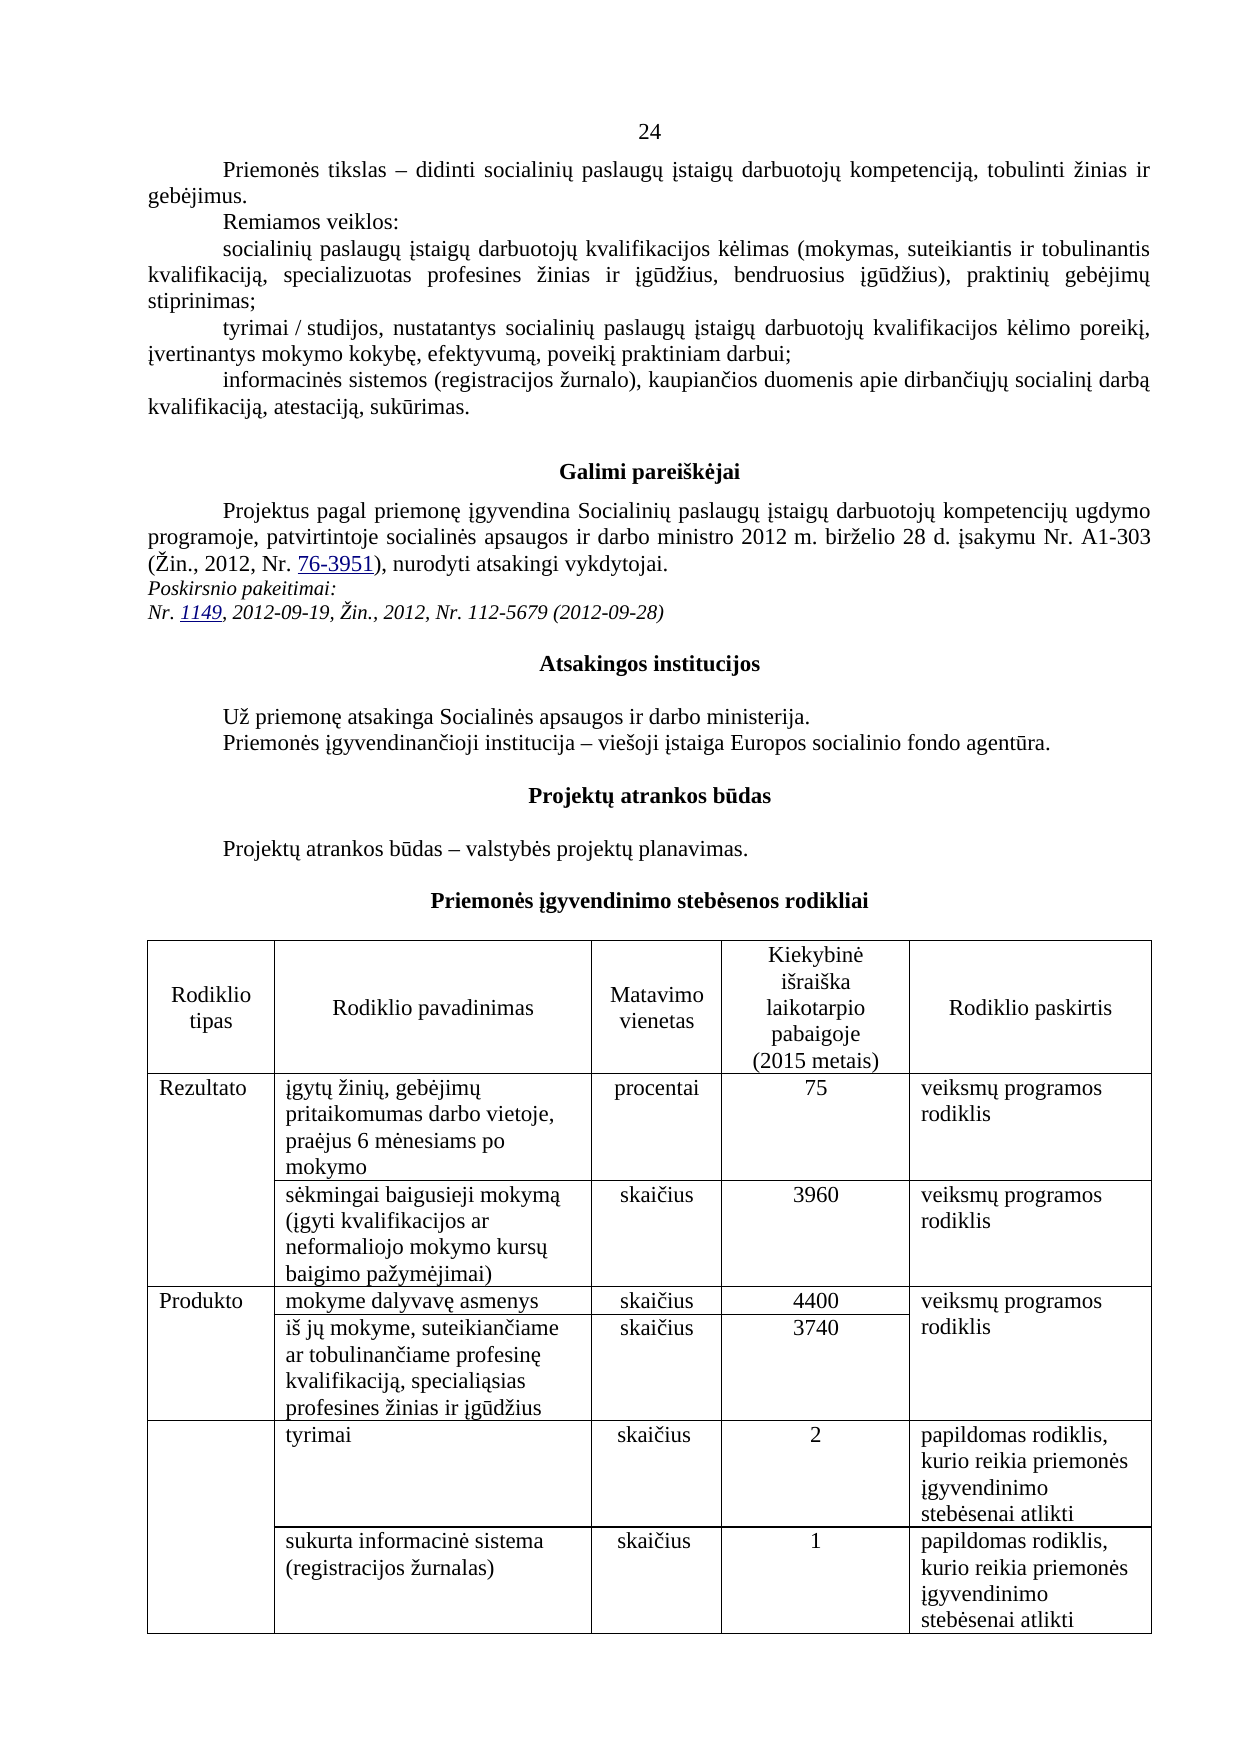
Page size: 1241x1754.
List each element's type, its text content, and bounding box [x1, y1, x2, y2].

table_cell veiksmų programos rodiklis [910, 1287, 1151, 1420]
table_cell 2 [722, 1421, 909, 1526]
table_cell tyrimai [275, 1421, 591, 1526]
table_cell skaičius [592, 1528, 721, 1633]
table_cell papildomas rodiklis, kurio reikia priemonės įgyvendinimo stebėsenai atlikti [910, 1528, 1151, 1633]
table_header Rodiklio tipas [148, 941, 274, 1073]
table_cell 75 [722, 1074, 909, 1179]
table_cell Produkto [148, 1287, 274, 1420]
text Poskirsnio pakeitimai: [148, 576, 1152, 600]
table_header Kiekybinė išraiška laikotarpio pabaigoje (2015 metais) [722, 941, 909, 1073]
text Priemonės įgyvendinimo stebėsenos rodikliai [148, 888, 1152, 914]
table_cell Rezultato [148, 1074, 274, 1286]
text Priemonės įgyvendinančioji institucija – viešoji įstaiga Europos socialinio fondo agentūra. [148, 729, 1152, 756]
text Nr. 1149, 2012-09-19, Žin., 2012, Nr. 112-5679 (2012-09-28) [148, 600, 1152, 624]
text Priemonės tikslas – didinti socialinių paslaugų įstaigų darbuotojų kompetenciją, tobulinti žinias ir gebėjimus. [148, 156, 1152, 208]
table_header Rodiklio paskirtis [910, 941, 1151, 1073]
text tyrimai / studijos, nustatantys socialinių paslaugų įstaigų darbuotojų kvalifikacijos kėlimo poreikį, įvertinantys mokymo kokybę, efektyvumą, poveikį praktiniam darbui; [148, 314, 1152, 366]
text Remiamos veiklos: [148, 208, 1152, 235]
table_cell sėkmingai baigusieji mokymą (įgyti kvalifikacijos ar neformaliojo mokymo kursų baigimo pažymėjimai) [275, 1181, 591, 1286]
text socialinių paslaugų įstaigų darbuotojų kvalifikacijos kėlimas (mokymas, suteikiantis ir tobulinantis kvalifikaciją, specializuotas profesines žinias ir įgūdžius, bendruosius įgūdžius), praktinių gebėjimų stiprinimas; [148, 235, 1152, 314]
table_cell iš jų mokyme, suteikiančiame ar tobulinančiame profesinę kvalifikaciją, specialiąsias profesines žinias ir įgūdžius [275, 1315, 591, 1420]
table_cell 3740 [722, 1315, 909, 1420]
table_cell skaičius [592, 1421, 721, 1526]
table_header Matavimo vienetas [592, 941, 721, 1073]
text informacinės sistemos (registracijos žurnalo), kaupiančios duomenis apie dirbančiųjų socialinį darbą kvalifikaciją, atestaciją, sukūrimas. [148, 366, 1152, 419]
text Projektų atrankos būdas [148, 782, 1152, 808]
text Projektų atrankos būdas – valstybės projektų planavimas. [148, 835, 1152, 861]
text Galimi pareiškėjai [148, 458, 1152, 484]
table_cell papildomas rodiklis, kurio reikia priemonės įgyvendinimo stebėsenai atlikti [910, 1421, 1151, 1526]
table_header Rodiklio pavadinimas [275, 941, 591, 1073]
text Už priemonę atsakinga Socialinės apsaugos ir darbo ministerija. [148, 703, 1152, 729]
table_cell procentai [592, 1074, 721, 1179]
table_cell [148, 1421, 274, 1633]
table_cell veiksmų programos rodiklis [910, 1074, 1151, 1179]
table_cell sukurta informacinė sistema (registracijos žurnalas) [275, 1528, 591, 1633]
table_cell 4400 [722, 1287, 909, 1313]
table_cell įgytų žinių, gebėjimų pritaikomumas darbo vietoje, praėjus 6 mėnesiams po mokymo [275, 1074, 591, 1179]
table_cell 1 [722, 1528, 909, 1633]
table_cell skaičius [592, 1315, 721, 1420]
text Atsakingos institucijos [148, 650, 1152, 677]
text Projektus pagal priemonę įgyvendina Socialinių paslaugų įstaigų darbuotojų kompetencijų ugdymo programoje, patvirtintoje socialinės apsaugos ir darbo ministro 2012 m. birželio 28 d. įsakymu Nr. A1-303 (Žin., 2012, Nr. 76-3951), nurodyti atsakingi vykdytojai. [148, 497, 1152, 576]
table_cell skaičius [592, 1287, 721, 1313]
table_cell mokyme dalyvavę asmenys [275, 1287, 591, 1313]
table_cell skaičius [592, 1181, 721, 1286]
table_cell veiksmų programos rodiklis [910, 1181, 1151, 1286]
table_cell 3960 [722, 1181, 909, 1286]
